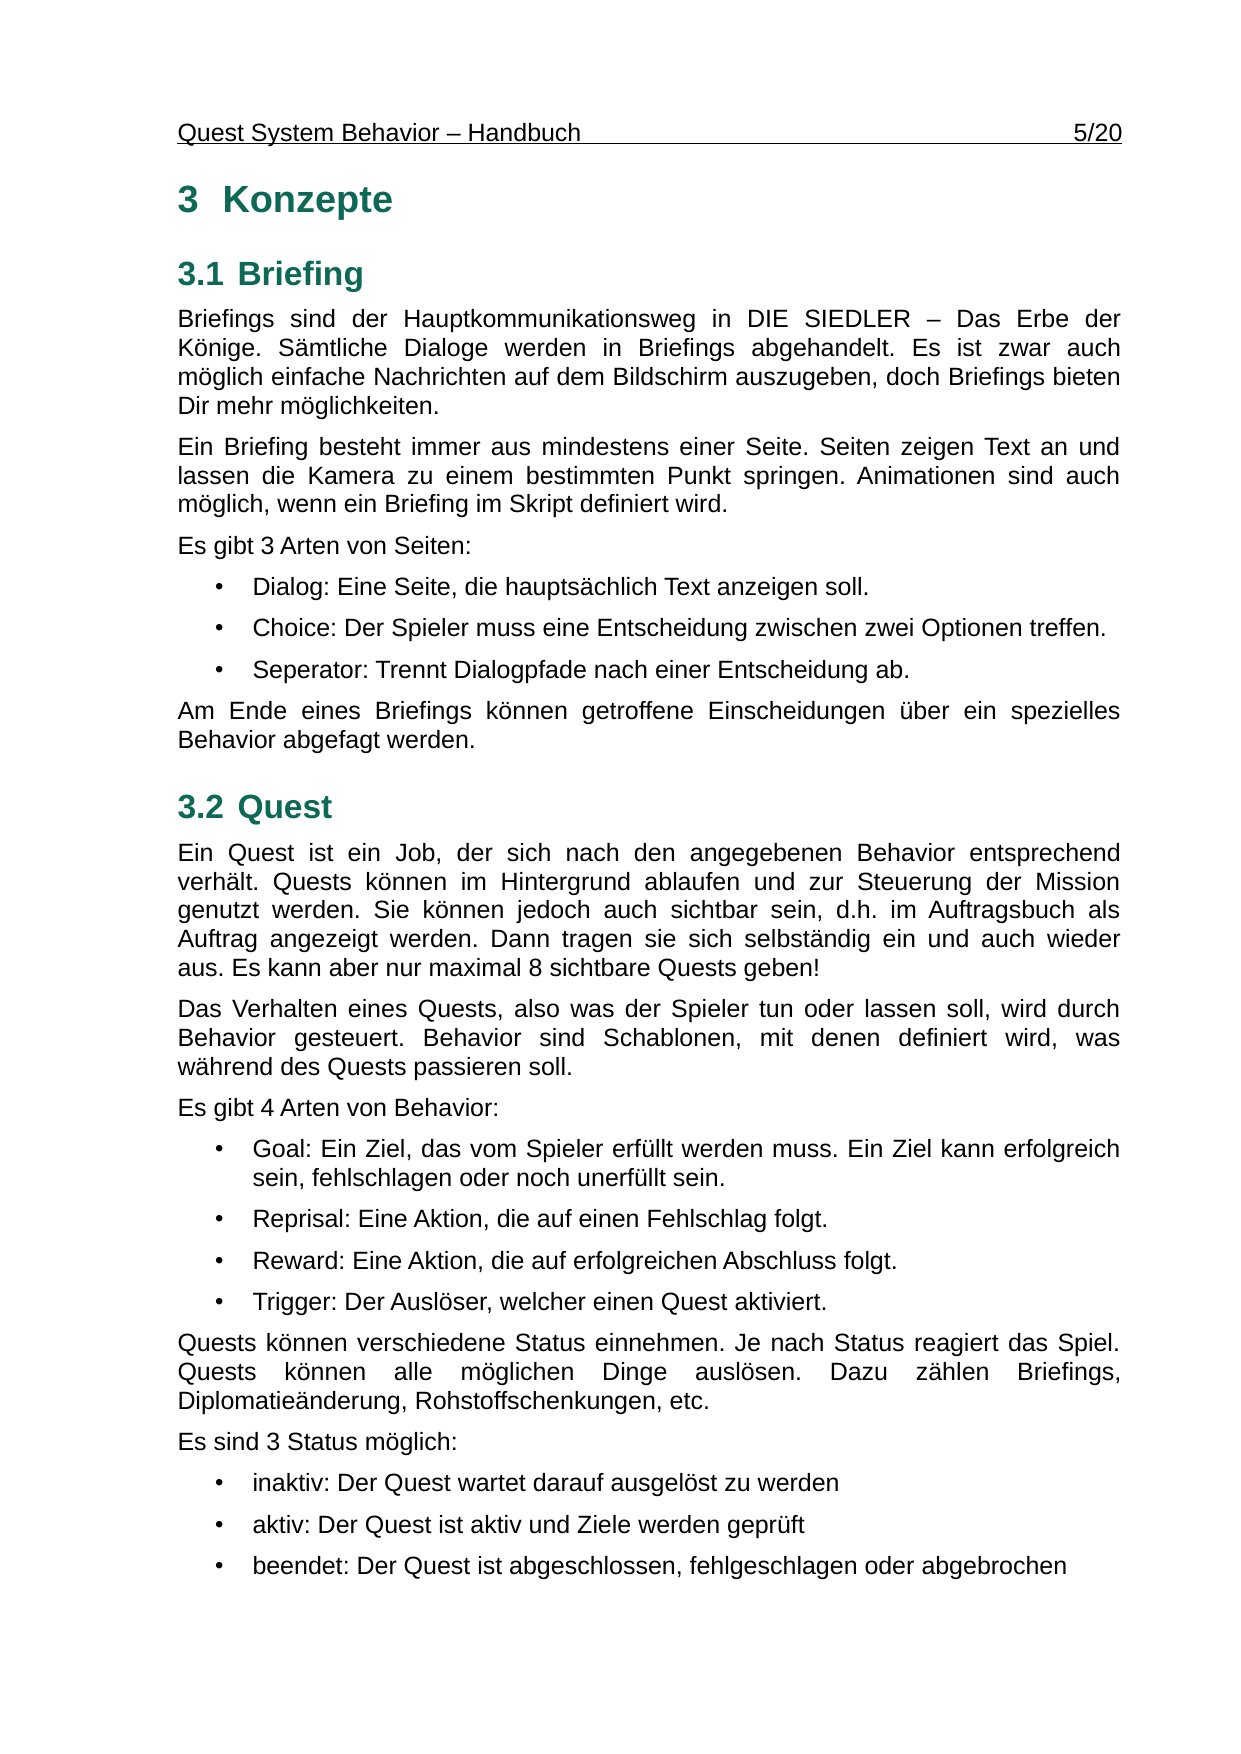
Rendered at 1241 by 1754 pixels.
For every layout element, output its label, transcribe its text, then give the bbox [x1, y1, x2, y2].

text Quests können verschiedene Status einnehmen. Je nach Status reagiert das Spiel. Quests können alle möglichen Dinge auslösen. Dazu zählen Briefings, Diplomatieänderung, Rohstoffschenkungen, etc. [177, 1328, 1122, 1415]
subtitle Konzepte [177, 176, 1122, 220]
subtitle Quest [177, 787, 1122, 826]
list aktiv: Der Quest ist aktiv und Ziele werden geprüft [215, 1510, 1122, 1539]
text Es gibt 3 Arten von Seiten: [177, 531, 1122, 559]
text Es sind 3 Status möglich: [177, 1427, 1122, 1456]
list Choice: Der Spieler muss eine Entscheidung zwischen zwei Optionen treffen. [215, 613, 1122, 642]
text Ein Quest ist ein Job, der sich nach den angegebenen Behavior entsprechend verhält. Quests können im Hintergrund ablaufen und zur Steuerung der Mission genutzt werden. Sie können jedoch auch sichtbar sein, d.h. im Auftragsbuch als Auftrag angezeigt werden. Dann tragen sie sich selbständig ein und auch wieder aus. Es kann aber nur maximal 8 sichtbare Quests geben! [177, 838, 1122, 982]
list Dialog: Eine Seite, die hauptsächlich Text anzeigen soll. [215, 572, 1122, 601]
text Am Ende eines Briefings können getroffene Einscheidungen über ein spezielles Behavior abgefagt werden. [177, 696, 1122, 753]
list Trigger: Der Auslöser, welcher einen Quest aktiviert. [215, 1287, 1122, 1316]
list Reward: Eine Aktion, die auf erfolgreichen Abschluss folgt. [215, 1246, 1122, 1274]
list Goal: Ein Ziel, das vom Spieler erfüllt werden muss. Ein Ziel kann erfolgreich sein, fehlschlagen oder noch unerfüllt sein. [215, 1134, 1122, 1192]
text Briefings sind der Hauptkommunikationsweg in DIE SIEDLER – Das Erbe der Könige. Sämtliche Dialoge werden in Briefings abgehandelt. Es ist zwar auch möglich einfache Nachrichten auf dem Bildschirm auszugeben, doch Briefings bieten Dir mehr möglichkeiten. [177, 304, 1122, 419]
text Es gibt 4 Arten von Behavior: [177, 1093, 1122, 1122]
list Reprisal: Eine Aktion, die auf einen Fehlschlag folgt. [215, 1204, 1122, 1233]
list inaktiv: Der Quest wartet darauf ausgelöst zu werden [215, 1468, 1122, 1497]
list Seperator: Trennt Dialogpfade nach einer Entscheidung ab. [215, 655, 1122, 683]
text Ein Briefing besteht immer aus mindestens einer Seite. Seiten zeigen Text an und lassen die Kamera zu einem bestimmten Punkt springen. Animationen sind auch möglich, wenn ein Briefing im Skript definiert wird. [177, 432, 1122, 518]
subtitle Briefing [177, 253, 1122, 292]
list beendet: Der Quest ist abgeschlossen, fehlgeschlagen oder abgebrochen [215, 1551, 1122, 1580]
text Das Verhalten eines Quests, also was der Spieler tun oder lassen soll, wird durch Behavior gesteuert. Behavior sind Schablonen, mit denen definiert wird, was während des Quests passieren soll. [177, 994, 1122, 1081]
